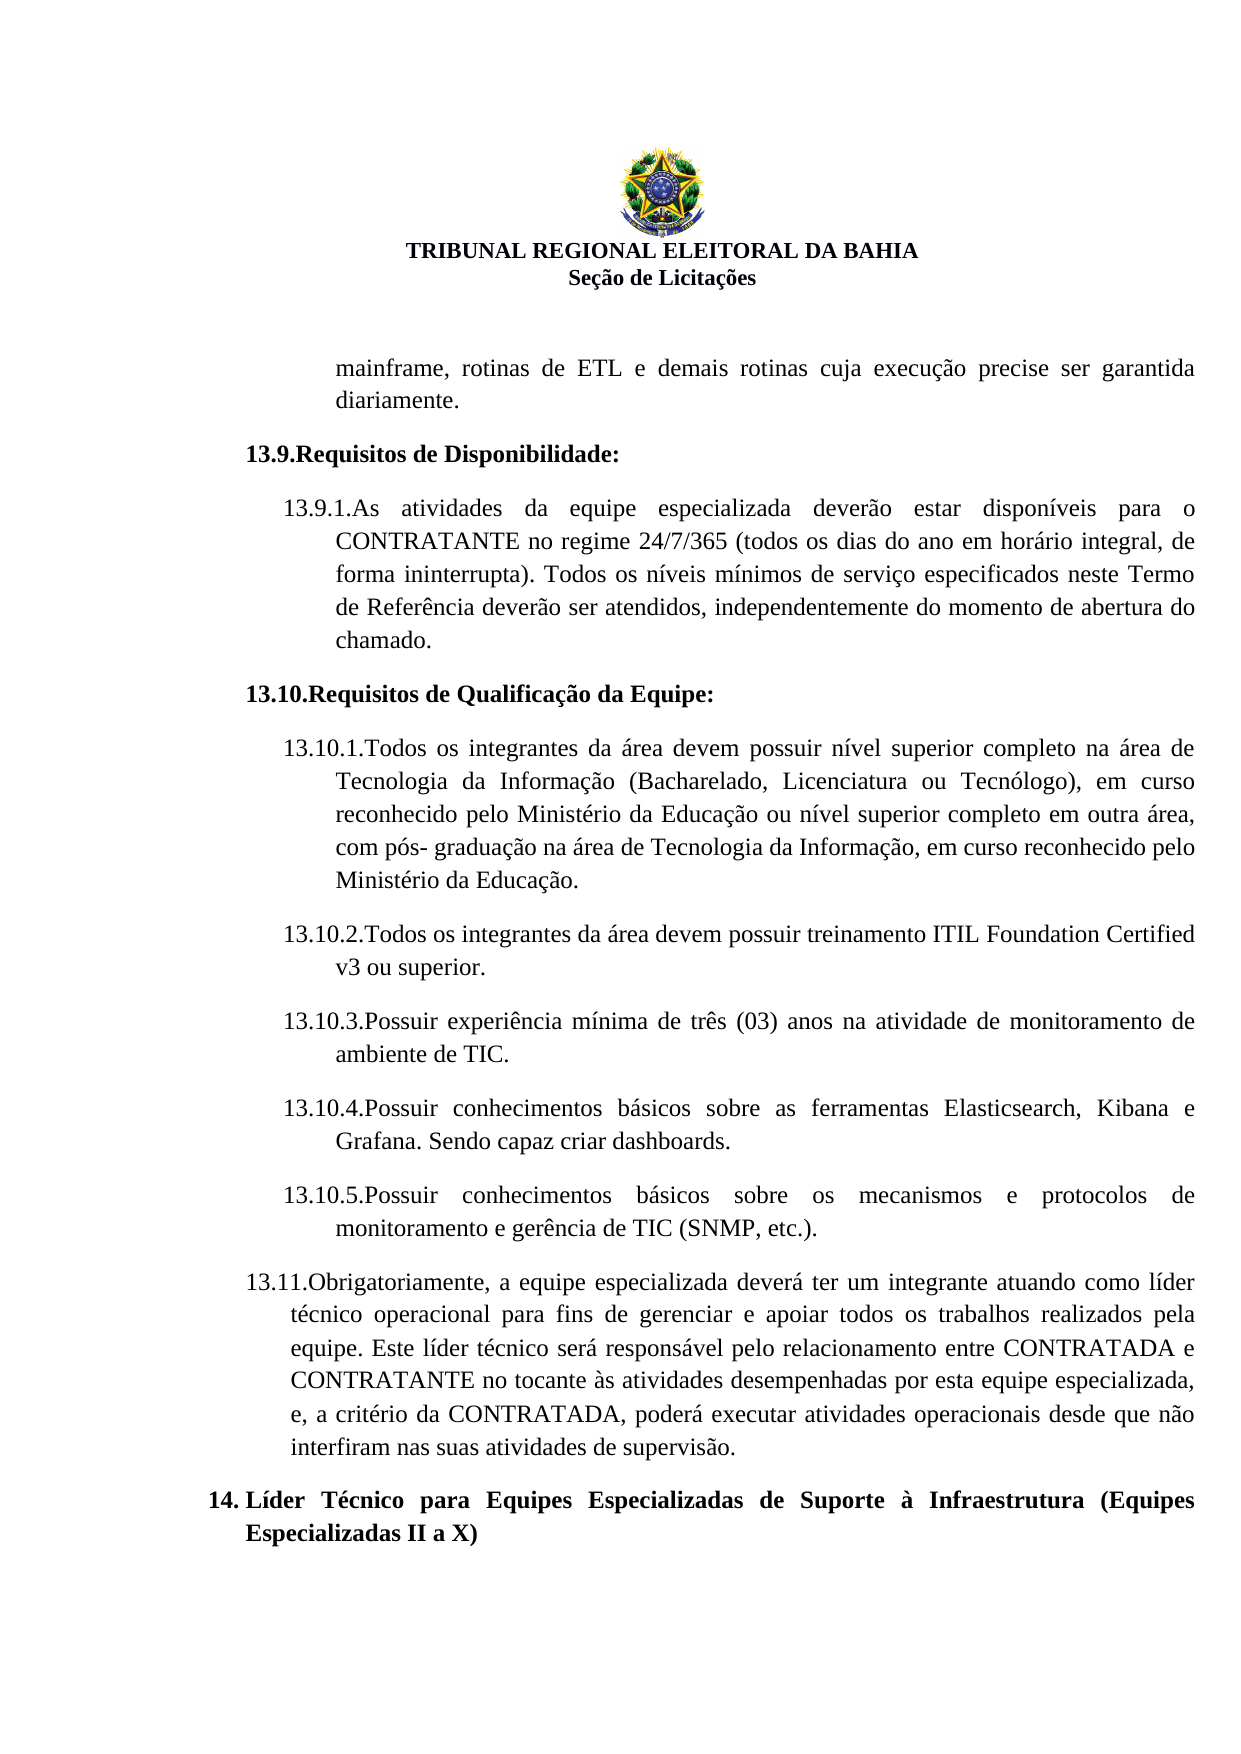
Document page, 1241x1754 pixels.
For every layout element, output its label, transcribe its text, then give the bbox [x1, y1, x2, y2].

list Requisitos de Qualificação da Equipe: [245, 679, 1196, 708]
list Todos os integrantes da área devem possuir treinamento ITIL Foundation Certified v3 ou superior. [283, 919, 1196, 981]
list As atividades da equipe especializada deverão estar disponíveis para o CONTRATANTE no regime 24/7/365 (todos os dias do ano em horário integral, de forma ininterrupta). Todos os níveis mínimos de serviço especificados neste Termo de Referência deverão ser atendidos, independentemente do momento de abertura do chamado. [283, 493, 1196, 654]
list Possuir conhecimentos básicos sobre os mecanismos e protocolos de monitoramento e gerência de TIC (SNMP, etc.). [283, 1180, 1196, 1241]
list Possuir conhecimentos básicos sobre as ferramentas Elasticsearch, Kibana e Grafana. Sendo capaz criar dashboards. [283, 1093, 1196, 1154]
list mainframe, rotinas de ETL e demais rotinas cuja execução precise ser garantida diariamente. [283, 353, 1196, 414]
list Líder Técnico para Equipes Especializadas de Suporte à Infraestrutura (Equipes Especializadas II a X) [208, 1486, 1196, 1547]
list Possuir experiência mínima de três (03) anos na atividade de monitoramento de ambiente de TIC. [283, 1006, 1196, 1068]
list Todos os integrantes da área devem possuir nível superior completo na área de Tecnologia da Informação (Bacharelado, Licenciatura ou Tecnólogo), em curso reconhecido pelo Ministério da Educação ou nível superior completo em outra área, com pós- graduação na área de Tecnologia da Informação, em curso reconhecido pelo Ministério da Educação. [283, 733, 1196, 894]
list Requisitos de Disponibilidade: [245, 439, 1196, 468]
list Obrigatoriamente, a equipe especializada deverá ter um integrante atuando como líder técnico operacional para fins de gerenciar e apoiar todos os trabalhos realizados pela equipe. Este líder técnico será responsável pelo relacionamento entre CONTRATADA e CONTRATANTE no tocante às atividades desempenhadas por esta equipe especializada, e, a critério da CONTRATADA, poderá executar atividades operacionais desde que não interfiram nas suas atividades de supervisão. [245, 1267, 1196, 1460]
